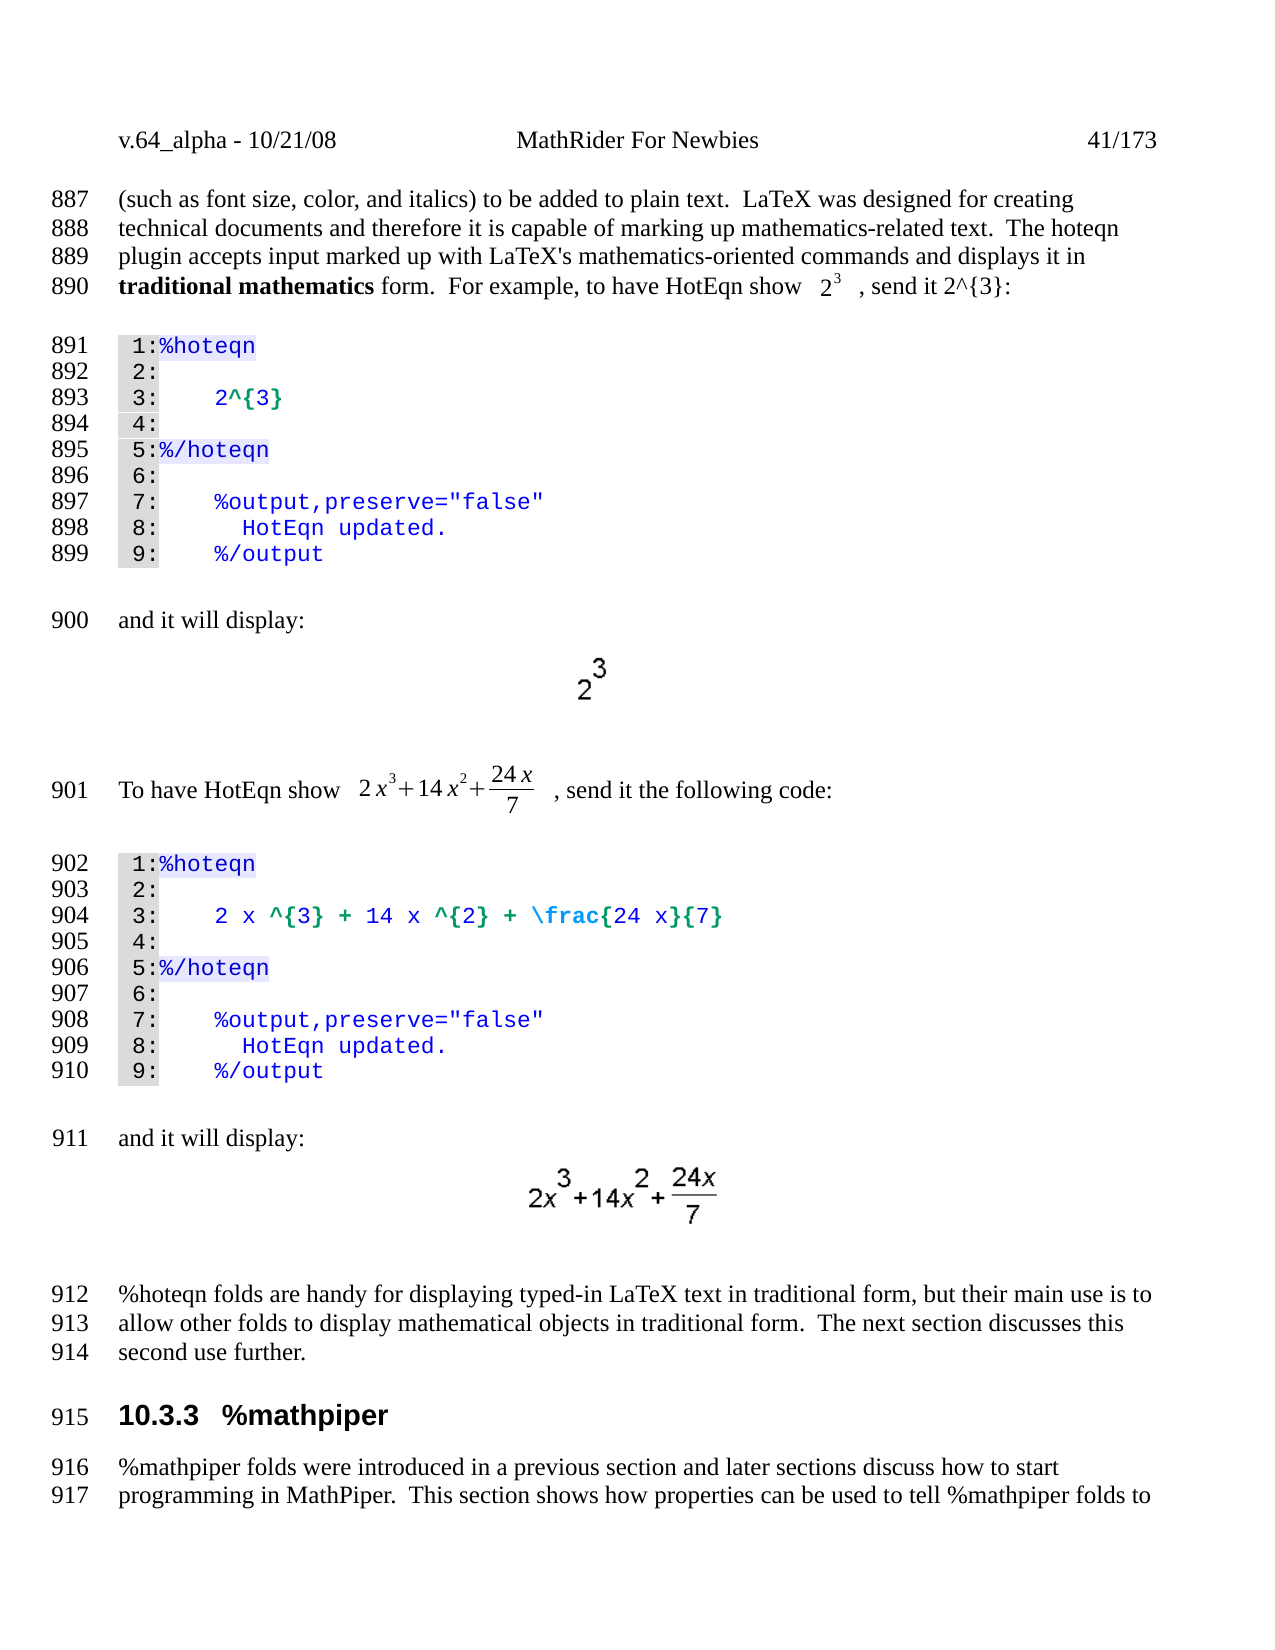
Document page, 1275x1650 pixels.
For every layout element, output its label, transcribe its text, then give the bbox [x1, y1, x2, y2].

text 1:%hoteqn [118, 852, 1157, 878]
text 3: 2 x ^{3} + 14 x ^{2} + \frac{24 x}{7} [118, 904, 1157, 930]
text 8: HotEqn updated. [118, 516, 1157, 542]
text 2: [118, 361, 1157, 387]
text 6: [118, 464, 1157, 490]
subtitle %mathpiper [118, 1398, 1157, 1432]
text 5:%/hoteqn [118, 956, 1157, 982]
text 3: 2^{3} [118, 387, 1157, 412]
text 9: %/output [118, 542, 1157, 568]
text 4: [118, 412, 1157, 438]
text 5:%/hoteqn [118, 438, 1157, 464]
text %hoteqn folds are handy for displaying typed-in LaTeX text in traditional form, but their main use is to allow other folds to display mathematical objects in traditional form. The next section discusses this second use further. [118, 1279, 1157, 1366]
text and it will display: [118, 605, 1157, 634]
text To have HotEqn show, send it the following code: [118, 760, 1157, 819]
text 1:%hoteqn [118, 335, 1157, 361]
text 8: HotEqn updated. [118, 1034, 1157, 1060]
picture [528, 1159, 747, 1236]
text 6: [118, 982, 1157, 1008]
text and it will display: [118, 1123, 1157, 1152]
text (such as font size, color, and italics) to be added to plain text. LaTeX was designed for creating technical documents and therefore it is capable of marking up mathematics-related text. The hoteqn plugin accepts input marked up with LaTeX's mathematics-oriented commands and displays it in traditional mathematics form. For example, to have HotEqn show, send it 2^{3}: [118, 184, 1157, 301]
text 9: %/output [118, 1060, 1157, 1086]
text 2: [118, 878, 1157, 904]
text %mathpiper folds were introduced in a previous section and later sections discuss how to start programming in MathPiper. This section shows how properties can be used to tell %mathpiper folds to [118, 1452, 1157, 1509]
text 4: [118, 930, 1157, 956]
text 7: %output,preserve="false" [118, 490, 1157, 516]
text 7: %output,preserve="false" [118, 1008, 1157, 1034]
